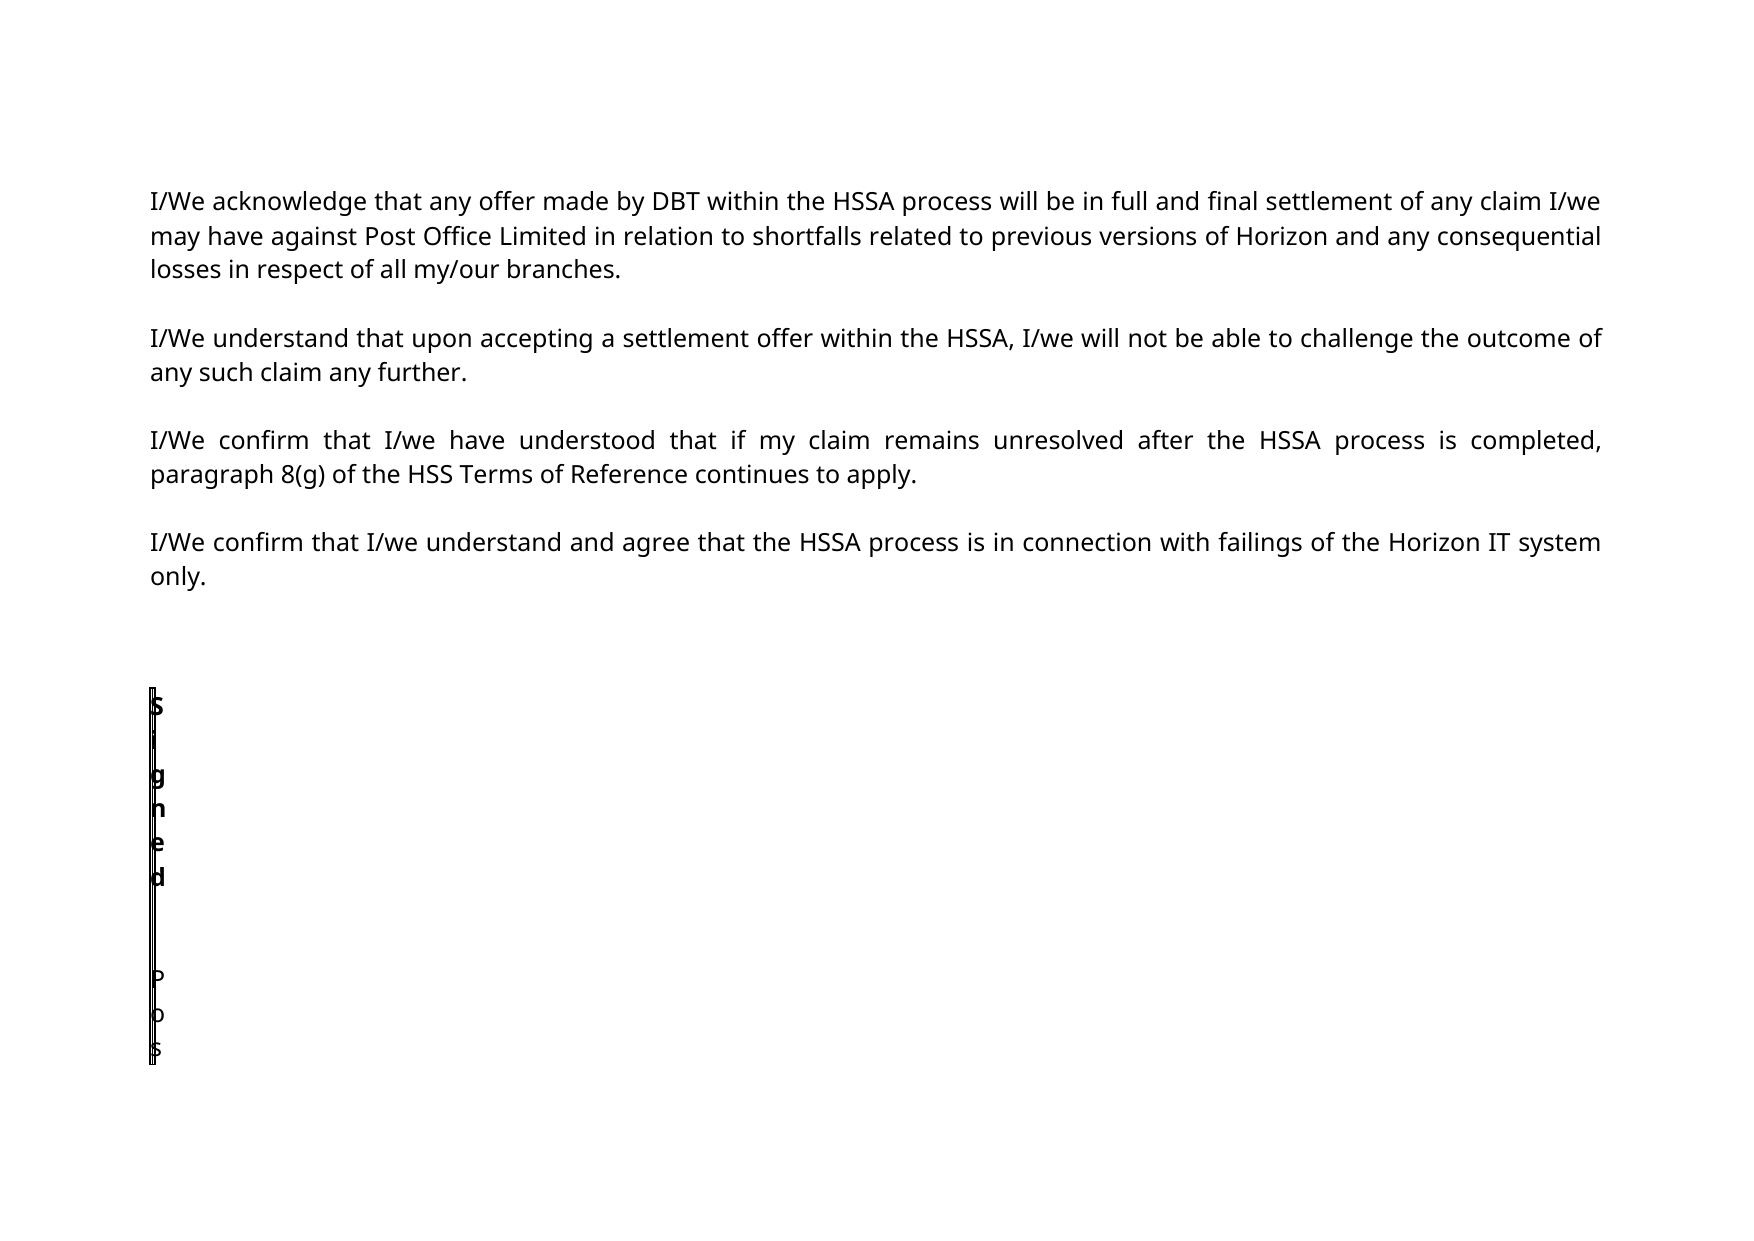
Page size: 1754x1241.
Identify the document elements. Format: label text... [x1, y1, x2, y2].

text I/We confirm that I/we have understood that if my claim remains unresolved after the HSSA process is completed, paragraph 8(g) of the HSS Terms of Reference continues to apply. [150, 422, 1604, 491]
text I/We confirm that I/we understand and agree that the HSSA process is in connection with failings of the Horizon IT system only. [150, 525, 1604, 593]
text I/We acknowledge that any offer made by DBT within the HSSA process will be in full and final settlement of any claim I/we may have against Post Office Limited in relation to shortfalls related to previous versions of Horizon and any consequential losses in respect of all my/our branches. [150, 184, 1604, 286]
text I/We understand that upon accepting a settlement offer within the HSSA, I/we will not be able to challenge the outcome of any such claim any further. [150, 320, 1604, 388]
